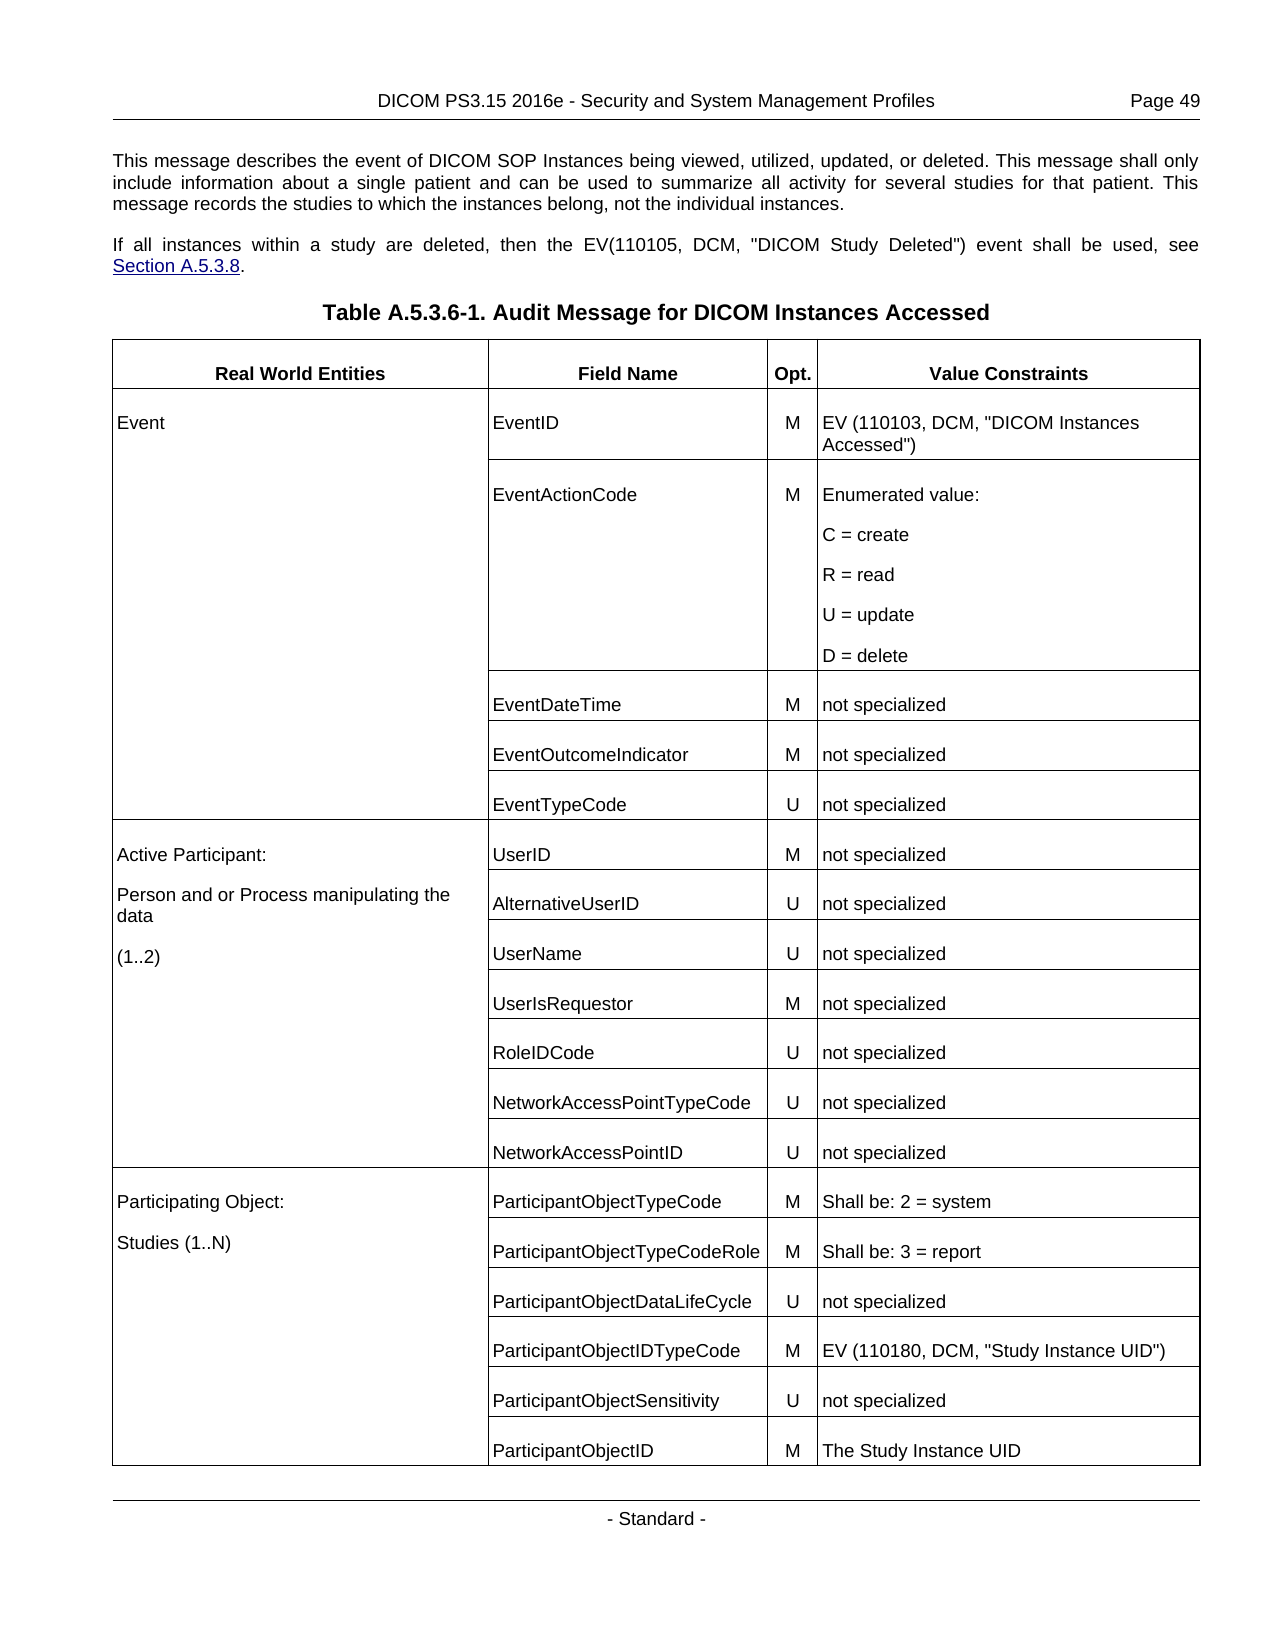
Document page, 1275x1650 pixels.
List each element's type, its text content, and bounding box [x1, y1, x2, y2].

table_cell Shall be: 3 = report [818, 1218, 1199, 1267]
table_cell not specialized [818, 1367, 1199, 1416]
table_cell UserIsRequestor [489, 970, 767, 1018]
table_cell ParticipantObjectDataLifeCycle [489, 1268, 767, 1316]
text This message describes the event of DICOM SOP Instances being viewed, utilized, updated, or deleted. This message shall only include information about a single patient and can be used to summarize all activity for several studies for that patient. This message records the studies to which the instances belong, not the individual instances. [112, 150, 1200, 215]
table_cell M [768, 970, 817, 1018]
table_cell UserName [489, 920, 767, 968]
table_cell NetworkAccessPointTypeCode [489, 1069, 767, 1117]
table_cell EventOutcomeIndicator [489, 721, 767, 770]
table_cell not specialized [818, 721, 1199, 770]
table_cell EV (110180, DCM, "Study Instance UID") [818, 1317, 1199, 1366]
table_cell not specialized [818, 870, 1199, 919]
table_cell not specialized [818, 1069, 1199, 1117]
table_cell U [768, 771, 817, 819]
table_cell U [768, 1069, 817, 1117]
table_cell M [768, 460, 817, 670]
table_cell NetworkAccessPointID [489, 1119, 767, 1167]
table_cell M [768, 820, 817, 869]
table_cell M [768, 721, 817, 770]
table_cell not specialized [818, 671, 1199, 720]
table_cell RoleIDCode [489, 1019, 767, 1068]
table_cell EventTypeCode [489, 771, 767, 819]
table_cell ParticipantObjectTypeCode [489, 1168, 767, 1217]
table_cell Enumerated value: C = create R = read U = update D = delete [818, 460, 1199, 670]
table_header Real World Entities [113, 340, 488, 388]
table_cell U [768, 1268, 817, 1316]
table_cell M [768, 1417, 817, 1465]
table_cell UserID [489, 820, 767, 869]
table_header Field Name [489, 340, 767, 388]
table_cell M [768, 671, 817, 720]
table_header Opt. [768, 340, 817, 388]
table_cell Shall be: 2 = system [818, 1168, 1199, 1217]
table_cell EV (110103, DCM, "DICOM Instances Accessed") [818, 389, 1199, 459]
table_cell Event [113, 389, 488, 819]
table_cell not specialized [818, 1268, 1199, 1316]
table_cell ParticipantObjectID [489, 1417, 767, 1465]
table_cell Participating Object: Studies (1..N) [113, 1168, 488, 1465]
table_cell not specialized [818, 1019, 1199, 1068]
table_cell The Study Instance UID [818, 1417, 1199, 1465]
table_cell ParticipantObjectIDTypeCode [489, 1317, 767, 1366]
table_cell EventID [489, 389, 767, 459]
text Table A.5.3.6-1. Audit Message for DICOM Instances Accessed [112, 299, 1200, 325]
text If all instances within a study are deleted, then the EV(110105, DCM, "DICOM Study Deleted") event shall be used, see Section A.5.3.8. [112, 233, 1200, 277]
table_cell U [768, 870, 817, 919]
table_cell M [768, 389, 817, 459]
table_cell M [768, 1218, 817, 1267]
table_cell ParticipantObjectSensitivity [489, 1367, 767, 1416]
table_cell AlternativeUserID [489, 870, 767, 919]
table_cell M [768, 1317, 817, 1366]
table_cell U [768, 920, 817, 968]
table_cell EventDateTime [489, 671, 767, 720]
table_cell not specialized [818, 920, 1199, 968]
table_cell U [768, 1119, 817, 1167]
table_header Value Constraints [818, 340, 1199, 388]
table_cell U [768, 1367, 817, 1416]
table_cell not specialized [818, 1119, 1199, 1167]
table_cell not specialized [818, 771, 1199, 819]
table_cell not specialized [818, 970, 1199, 1018]
table_cell ParticipantObjectTypeCodeRole [489, 1218, 767, 1267]
table_cell Active Participant: Person and or Process manipulating the data (1..2) [113, 820, 488, 1167]
table_cell not specialized [818, 820, 1199, 869]
table_cell U [768, 1019, 817, 1068]
table_cell M [768, 1168, 817, 1217]
table_cell EventActionCode [489, 460, 767, 670]
